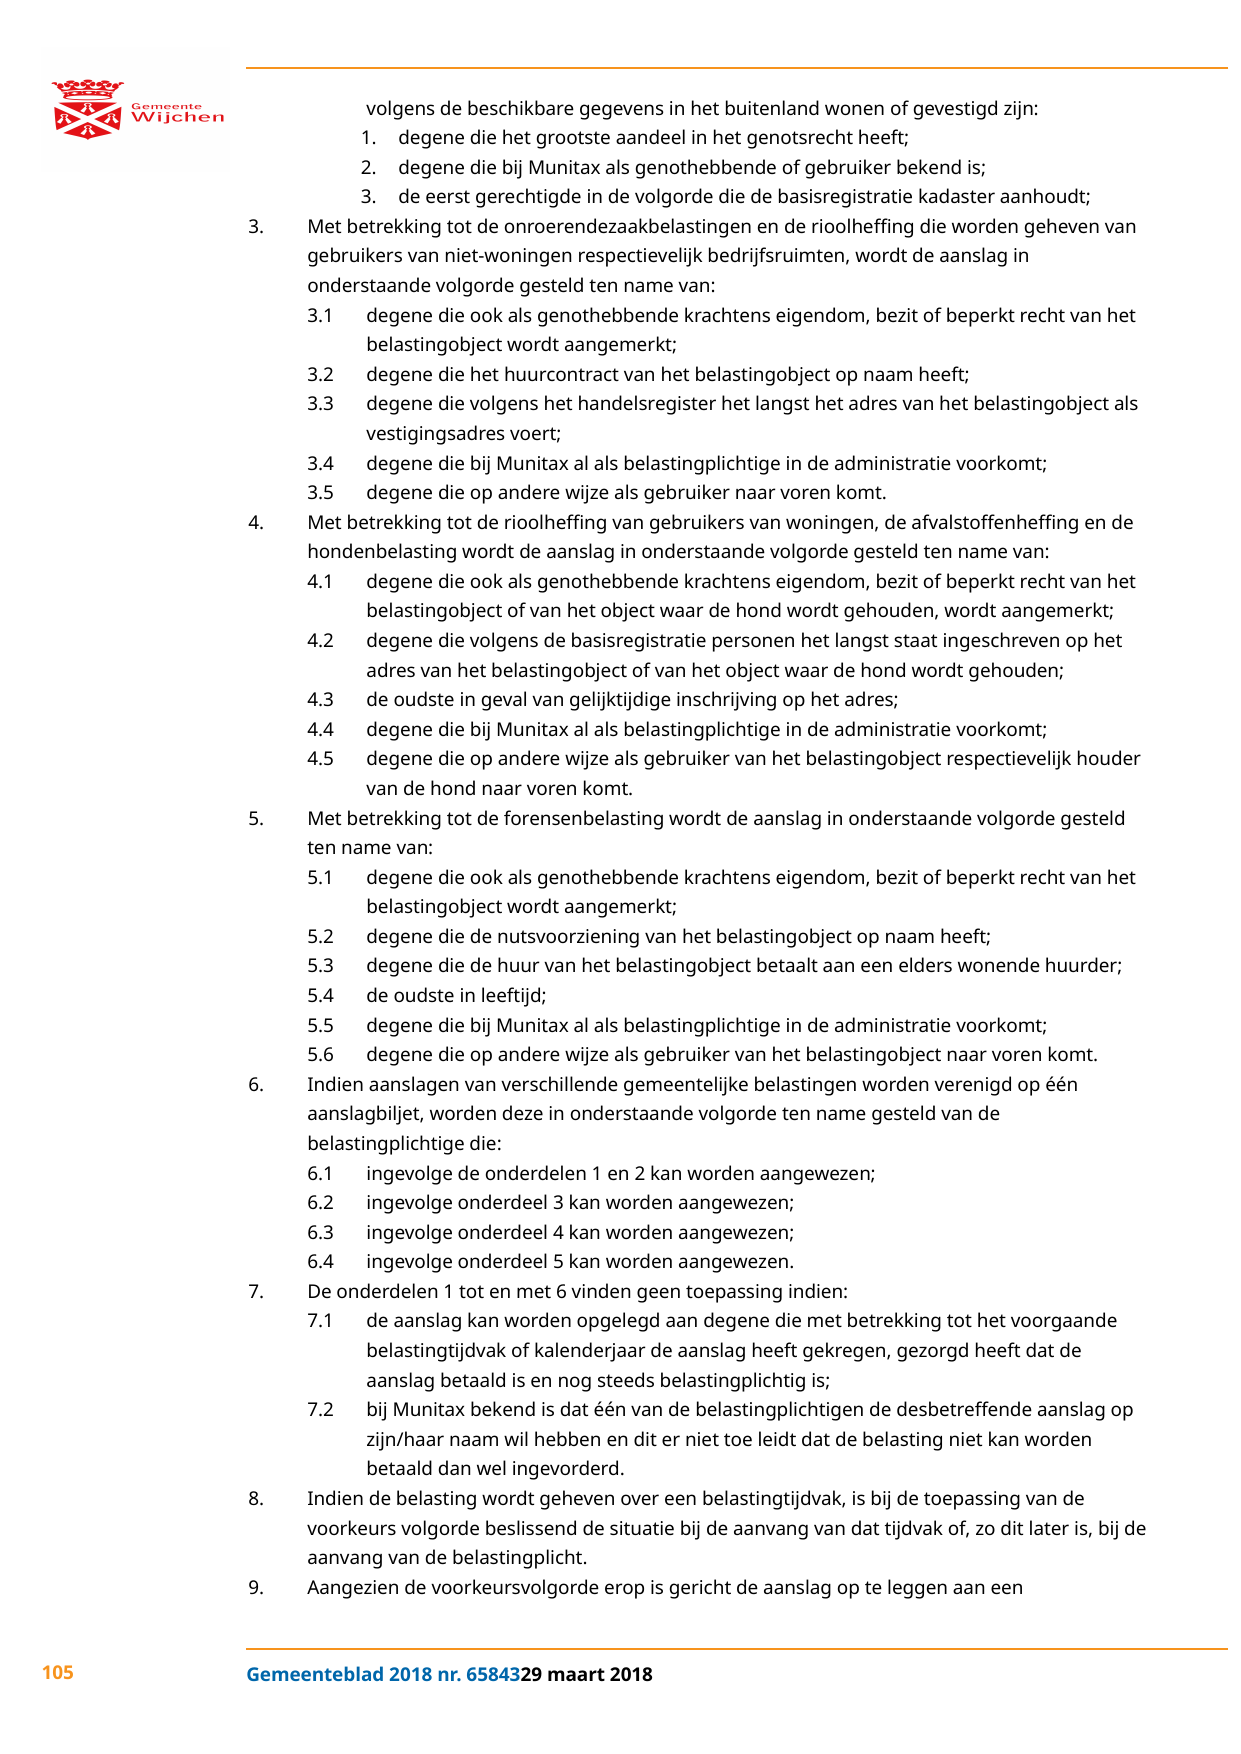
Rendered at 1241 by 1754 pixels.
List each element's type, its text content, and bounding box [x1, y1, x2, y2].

list Met betrekking tot de rioolheffing van gebruikers van woningen, de afvalstoffenheffing en de hondenbelasting wordt de aanslag in onderstaande volgorde gesteld ten name van: [248, 509, 1152, 564]
list degene die ook als genothebbende krachtens eigendom, bezit of beperkt recht van het belastingobject wordt aangemerkt; [307, 302, 1152, 357]
list de oudste in leeftijd; [307, 982, 1152, 1008]
picture [41, 47, 231, 172]
list ingevolge onderdeel 3 kan worden aangewezen; [307, 1189, 1152, 1215]
list degene die bij Munitax al als belastingplichtige in de administratie voorkomt; [307, 450, 1152, 476]
list degene die het grootste aandeel in het genotsrecht heeft; [361, 124, 1152, 150]
list degene die ook als genothebbende krachtens eigendom, bezit of beperkt recht van het belastingobject wordt aangemerkt; [307, 864, 1152, 919]
list De onderdelen 1 tot en met 6 vinden geen toepassing indien: [248, 1278, 1152, 1304]
list Indien de belasting wordt geheven over een belastingtijdvak, is bij de toepassing van de voorkeurs volgorde beslissend de situatie bij de aanvang van dat tijdvak of, zo dit later is, bij de aanvang van de belastingplicht. [248, 1485, 1152, 1570]
list degene die op andere wijze als gebruiker naar voren komt. [307, 479, 1152, 505]
list de oudste in geval van gelijktijdige inschrijving op het adres; [307, 686, 1152, 712]
list degene die volgens het handelsregister het langst het adres van het belastingobject als vestigingsadres voert; [307, 391, 1152, 446]
list degene die bij Munitax al als belastingplichtige in de administratie voorkomt; [307, 1012, 1152, 1038]
list degene die bij Munitax als genothebbende of gebruiker bekend is; [361, 154, 1152, 180]
list degene die de huur van het belastingobject betaalt aan een elders wonende huurder; [307, 953, 1152, 978]
list degene die op andere wijze als gebruiker van het belastingobject respectievelijk houder van de hond naar voren komt. [307, 746, 1152, 801]
list degene die bij Munitax al als belastingplichtige in de administratie voorkomt; [307, 716, 1152, 742]
list degene die op andere wijze als gebruiker van het belastingobject naar voren komt. [307, 1041, 1152, 1067]
list Met betrekking tot de forensenbelasting wordt de aanslag in onderstaande volgorde gesteld ten name van: [248, 805, 1152, 860]
list degene die ook als genothebbende krachtens eigendom, bezit of beperkt recht van het belastingobject of van het object waar de hond wordt gehouden, wordt aangemerkt; [307, 568, 1152, 623]
list degene die volgens de basisregistratie personen het langst staat ingeschreven op het adres van het belastingobject of van het object waar de hond wordt gehouden; [307, 627, 1152, 683]
list de eerst gerechtigde in de volgorde die de basisregistratie kadaster aanhoudt; [361, 183, 1152, 209]
list bij Munitax bekend is dat één van de belastingplichtigen de desbetreffende aanslag op zijn/haar naam wil hebben en dit er niet toe leidt dat de belasting niet kan worden betaald dan wel ingevorderd. [307, 1396, 1152, 1481]
list ingevolge onderdeel 5 kan worden aangewezen. [307, 1248, 1152, 1274]
list degene die het huurcontract van het belastingobject op naam heeft; [307, 361, 1152, 387]
list volgens de beschikbare gegevens in het buitenland wonen of gevestigd zijn: [307, 95, 1152, 121]
list de aanslag kan worden opgelegd aan degene die met betrekking tot het voorgaande belastingtijdvak of kalenderjaar de aanslag heeft gekregen, gezorgd heeft dat de aanslag betaald is en nog steeds belastingplichtig is; [307, 1308, 1152, 1393]
list degene die de nutsvoorziening van het belastingobject op naam heeft; [307, 923, 1152, 949]
list Aangezien de voorkeursvolgorde erop is gericht de aanslag op te leggen aan een [248, 1574, 1152, 1600]
list ingevolge onderdeel 4 kan worden aangewezen; [307, 1219, 1152, 1245]
list Met betrekking tot de onroerendezaakbelastingen en de rioolheffing die worden geheven van gebruikers van niet-woningen respectievelijk bedrijfsruimten, wordt de aanslag in onderstaande volgorde gesteld ten name van: [248, 213, 1152, 298]
list ingevolge de onderdelen 1 en 2 kan worden aangewezen; [307, 1160, 1152, 1186]
list Indien aanslagen van verschillende gemeentelijke belastingen worden verenigd op één aanslagbiljet, worden deze in onderstaande volgorde ten name gesteld van de belastingplichtige die: [248, 1071, 1152, 1156]
